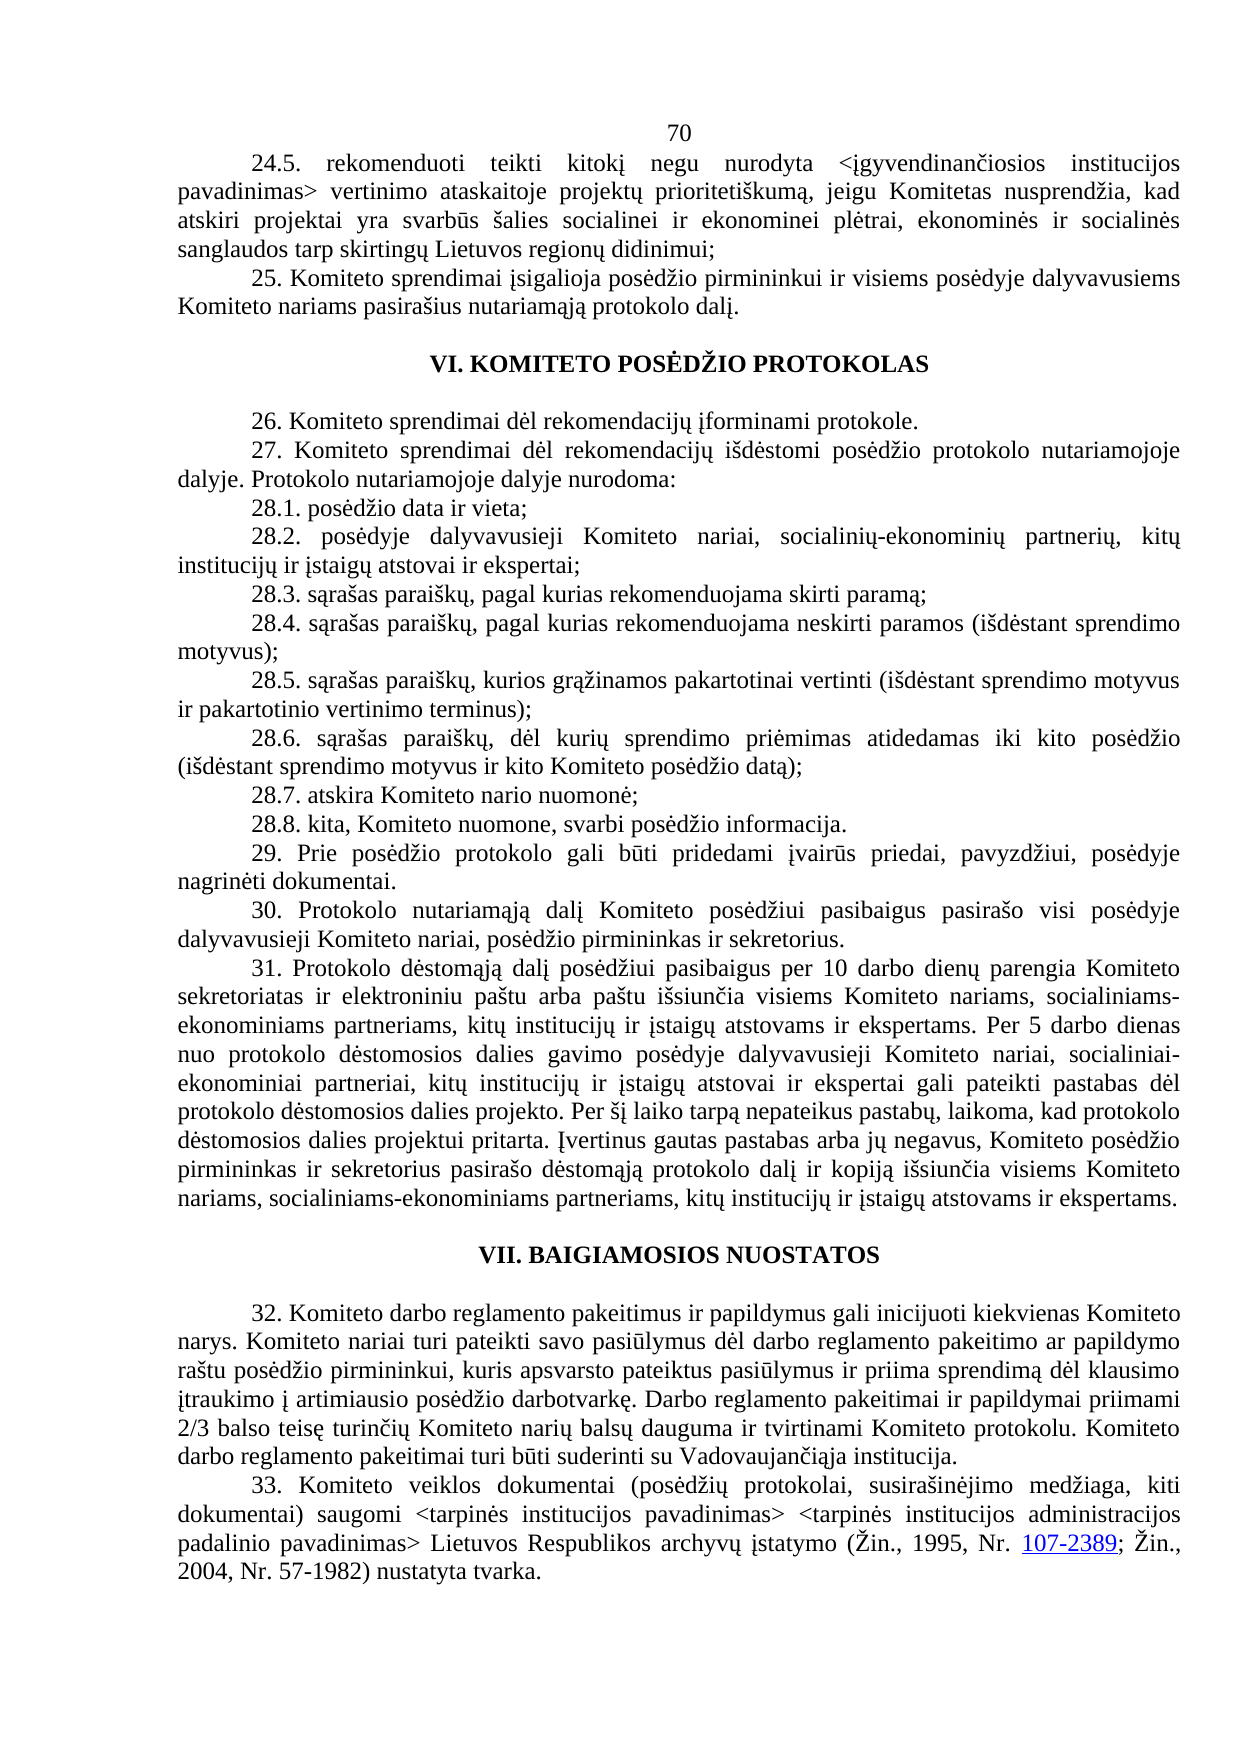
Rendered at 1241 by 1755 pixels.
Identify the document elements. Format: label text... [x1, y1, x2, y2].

text 24.5. rekomenduoti teikti kitokį negu nurodyta <įgyvendinančiosios institucijos pavadinimas> vertinimo ataskaitoje projektų prioritetiškumą, jeigu Komitetas nusprendžia, kad atskiri projektai yra svarbūs šalies socialinei ir ekonominei plėtrai, ekonominės ir socialinės sanglaudos tarp skirtingų Lietuvos regionų didinimui; [177, 148, 1181, 263]
text 30. Protokolo nutariamąją dalį Komiteto posėdžiui pasibaigus pasirašo visi posėdyje dalyvavusieji Komiteto nariai, posėdžio pirmininkas ir sekretorius. [177, 895, 1181, 953]
text 28.1. posėdžio data ir vieta; [177, 493, 1181, 521]
text 28.3. sąrašas paraiškų, pagal kurias rekomenduojama skirti paramą; [177, 579, 1181, 608]
text 28.2. posėdyje dalyvavusieji Komiteto nariai, socialinių-ekonominių partnerių, kitų institucijų ir įstaigų atstovai ir ekspertai; [177, 521, 1181, 579]
text 33. Komiteto veiklos dokumentai (posėdžių protokolai, susirašinėjimo medžiaga, kiti dokumentai) saugomi <tarpinės institucijos pavadinimas> <tarpinės institucijos administracijos padalinio pavadinimas> Lietuvos Respublikos archyvų įstatymo (Žin., 1995, Nr. 107-2389; Žin., 2004, Nr. 57-1982) nustatyta tvarka. [177, 1470, 1181, 1585]
text VI. KOMITETO POSĖDŽIO PROTOKOLAS [177, 349, 1181, 378]
text 28.4. sąrašas paraiškų, pagal kurias rekomenduojama neskirti paramos (išdėstant sprendimo motyvus); [177, 608, 1181, 665]
text 28.6. sąrašas paraiškų, dėl kurių sprendimo priėmimas atidedamas iki kito posėdžio (išdėstant sprendimo motyvus ir kito Komiteto posėdžio datą); [177, 723, 1181, 780]
text 26. Komiteto sprendimai dėl rekomendacijų įforminami protokole. [177, 406, 1181, 435]
text 31. Protokolo dėstomąją dalį posėdžiui pasibaigus per 10 darbo dienų parengia Komiteto sekretoriatas ir elektroniniu paštu arba paštu išsiunčia visiems Komiteto nariams, socialiniams-ekonominiams partneriams, kitų institucijų ir įstaigų atstovams ir ekspertams. Per 5 darbo dienas nuo protokolo dėstomosios dalies gavimo posėdyje dalyvavusieji Komiteto nariai, socialiniai-ekonominiai partneriai, kitų institucijų ir įstaigų atstovai ir ekspertai gali pateikti pastabas dėl protokolo dėstomosios dalies projekto. Per šį laiko tarpą nepateikus pastabų, laikoma, kad protokolo dėstomosios dalies projektui pritarta. Įvertinus gautas pastabas arba jų negavus, Komiteto posėdžio pirmininkas ir sekretorius pasirašo dėstomąją protokolo dalį ir kopiją išsiunčia visiems Komiteto nariams, socialiniams-ekonominiams partneriams, kitų institucijų ir įstaigų atstovams ir ekspertams. [177, 953, 1181, 1211]
text 28.8. kita, Komiteto nuomone, svarbi posėdžio informacija. [177, 809, 1181, 838]
text 28.5. sąrašas paraiškų, kurios grąžinamos pakartotinai vertinti (išdėstant sprendimo motyvus ir pakartotinio vertinimo terminus); [177, 665, 1181, 723]
text 29. Prie posėdžio protokolo gali būti pridedami įvairūs priedai, pavyzdžiui, posėdyje nagrinėti dokumentai. [177, 838, 1181, 895]
text 25. Komiteto sprendimai įsigalioja posėdžio pirmininkui ir visiems posėdyje dalyvavusiems Komiteto nariams pasirašius nutariamąją protokolo dalį. [177, 263, 1181, 320]
text 32. Komiteto darbo reglamento pakeitimus ir papildymus gali inicijuoti kiekvienas Komiteto narys. Komiteto nariai turi pateikti savo pasiūlymus dėl darbo reglamento pakeitimo ar papildymo raštu posėdžio pirmininkui, kuris apsvarsto pateiktus pasiūlymus ir priima sprendimą dėl klausimo įtraukimo į artimiausio posėdžio darbotvarkę. Darbo reglamento pakeitimai ir papildymai priimami 2/3 balso teisę turinčių Komiteto narių balsų dauguma ir tvirtinami Komiteto protokolu. Komiteto darbo reglamento pakeitimai turi būti suderinti su Vadovaujančiąja institucija. [177, 1298, 1181, 1470]
text 28.7. atskira Komiteto nario nuomonė; [177, 780, 1181, 809]
text 27. Komiteto sprendimai dėl rekomendacijų išdėstomi posėdžio protokolo nutariamojoje dalyje. Protokolo nutariamojoje dalyje nurodoma: [177, 435, 1181, 493]
text VII. BAIGIAMOSIOS NUOSTATOS [177, 1240, 1181, 1269]
